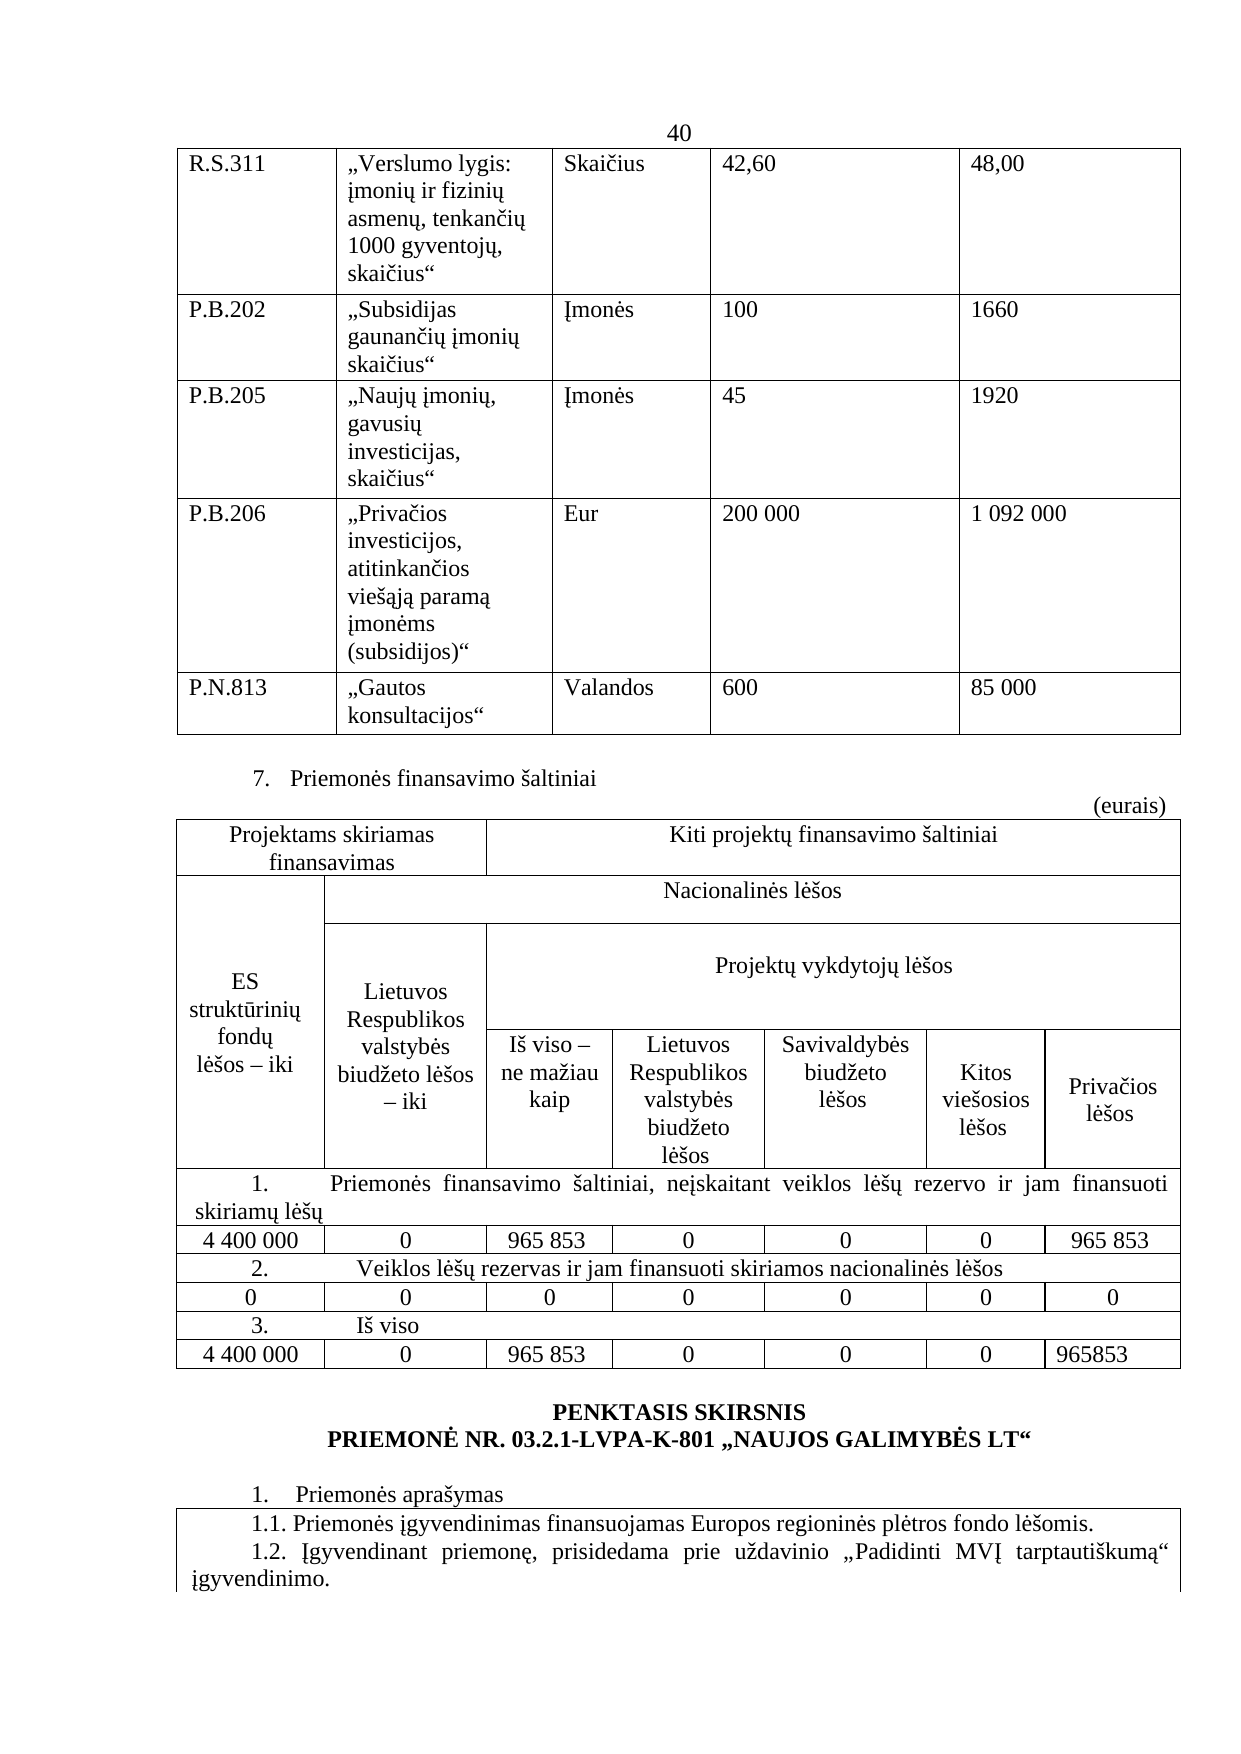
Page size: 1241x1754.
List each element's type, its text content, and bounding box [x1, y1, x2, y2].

table_cell 0 [765, 1283, 926, 1311]
table_cell 0 [177, 1283, 324, 1311]
table_cell 4 400 000 [177, 1340, 324, 1368]
table_cell 3. Iš viso [177, 1312, 1180, 1339]
table_cell 965 853 [487, 1226, 612, 1253]
text (eurais) [1004, 791, 1181, 819]
text PENKTASIS SKIRSNIS [177, 1398, 1181, 1425]
table_cell 1. Priemonės finansavimo šaltiniai, neįskaitant veiklos lėšų rezervo ir jam finansuoti skiriamų lėšų [177, 1169, 1180, 1224]
table_cell 0 [613, 1283, 764, 1311]
table_cell 85 000 [960, 673, 1180, 734]
table_cell Privačios lėšos [1046, 1030, 1180, 1168]
table_cell „Verslumo lygis: įmonių ir fizinių asmenų, tenkančių 1000 gyventojų, skaičius“ [337, 149, 552, 294]
table_cell „Gautos konsultacijos“ [337, 673, 552, 734]
table_cell 0 [613, 1226, 764, 1253]
table_header Kiti projektų finansavimo šaltiniai [487, 820, 1180, 875]
table_cell 45 [711, 381, 959, 498]
table_cell 965 853 [1046, 1226, 1180, 1253]
text 7. Priemonės finansavimo šaltiniai [252, 764, 1181, 791]
table_cell 0 [765, 1340, 926, 1368]
table_cell 200 000 [711, 499, 959, 672]
table_cell P.B.206 [178, 499, 336, 672]
table_cell 48,00 [960, 149, 1180, 294]
table_cell 0 [325, 1340, 486, 1368]
table_cell „Subsidijas gaunančių įmonių skaičius“ [337, 295, 552, 380]
table_cell 0 [613, 1340, 764, 1368]
table_cell 0 [765, 1226, 926, 1253]
table_cell 600 [711, 673, 959, 734]
table_cell Skaičius [553, 149, 710, 294]
table_cell ES struktūrinių fondų lėšos – iki [177, 876, 324, 1168]
table_cell P.B.202 [178, 295, 336, 380]
table_cell 42,60 [711, 149, 959, 294]
table_cell Kitos viešosios lėšos [927, 1030, 1044, 1168]
table_cell 1920 [960, 381, 1180, 498]
table_header 1.1. Priemonės įgyvendinimas finansuojamas Europos regioninės plėtros fondo lėšomis. [177, 1509, 1180, 1537]
table_cell 100 [711, 295, 959, 380]
table_header Projektams skiriamas finansavimas [177, 820, 486, 875]
table_cell 0 [1046, 1283, 1180, 1311]
table_cell Įmonės [553, 381, 710, 498]
table_cell 2. Veiklos lėšų rezervas ir jam finansuoti skiriamos nacionalinės lėšos [177, 1254, 1180, 1282]
table_cell Savivaldybės biudžeto lėšos [765, 1030, 926, 1168]
table_cell 0 [927, 1283, 1044, 1311]
table_cell 0 [325, 1226, 486, 1253]
table_cell 0 [325, 1283, 486, 1311]
text 1. Priemonės aprašymas [251, 1480, 1181, 1508]
table_cell 1660 [960, 295, 1180, 380]
text PRIEMONĖ NR. 03.2.1-LVPA-K-801 „NAUJOS GALIMYBĖS LT“ [177, 1425, 1181, 1453]
table_cell 4 400 000 [177, 1226, 324, 1253]
table_cell 965 853 [487, 1340, 612, 1368]
table_cell Eur [553, 499, 710, 672]
table_cell Iš viso – ne mažiau kaip [487, 1030, 612, 1168]
table_cell Nacionalinės lėšos [325, 876, 1180, 923]
table_cell 0 [927, 1340, 1044, 1368]
table_cell 965853 [1046, 1340, 1180, 1368]
table_cell Įmonės [553, 295, 710, 380]
table_cell 1.2. Įgyvendinant priemonę, prisidedama prie uždavinio „Padidinti MVĮ tarptautiškumą“ įgyvendinimo. [177, 1537, 1180, 1592]
table_cell P.N.813 [178, 673, 336, 734]
table_cell P.B.205 [178, 381, 336, 498]
table_cell „Naujų įmonių, gavusių investicijas, skaičius“ [337, 381, 552, 498]
table_cell „Privačios investicijos, atitinkančios viešąją paramą įmonėms (subsidijos)“ [337, 499, 552, 672]
table_cell Valandos [553, 673, 710, 734]
table_cell Lietuvos Respublikos valstybės biudžeto lėšos [613, 1030, 764, 1168]
table_cell 0 [927, 1226, 1044, 1253]
table_cell Projektų vykdytojų lėšos [487, 924, 1180, 1029]
table_cell R.S.311 [178, 149, 336, 294]
table_cell 1 092 000 [960, 499, 1180, 672]
table_cell Lietuvos Respublikos valstybės biudžeto lėšos – iki [325, 924, 486, 1168]
table_cell 0 [487, 1283, 612, 1311]
